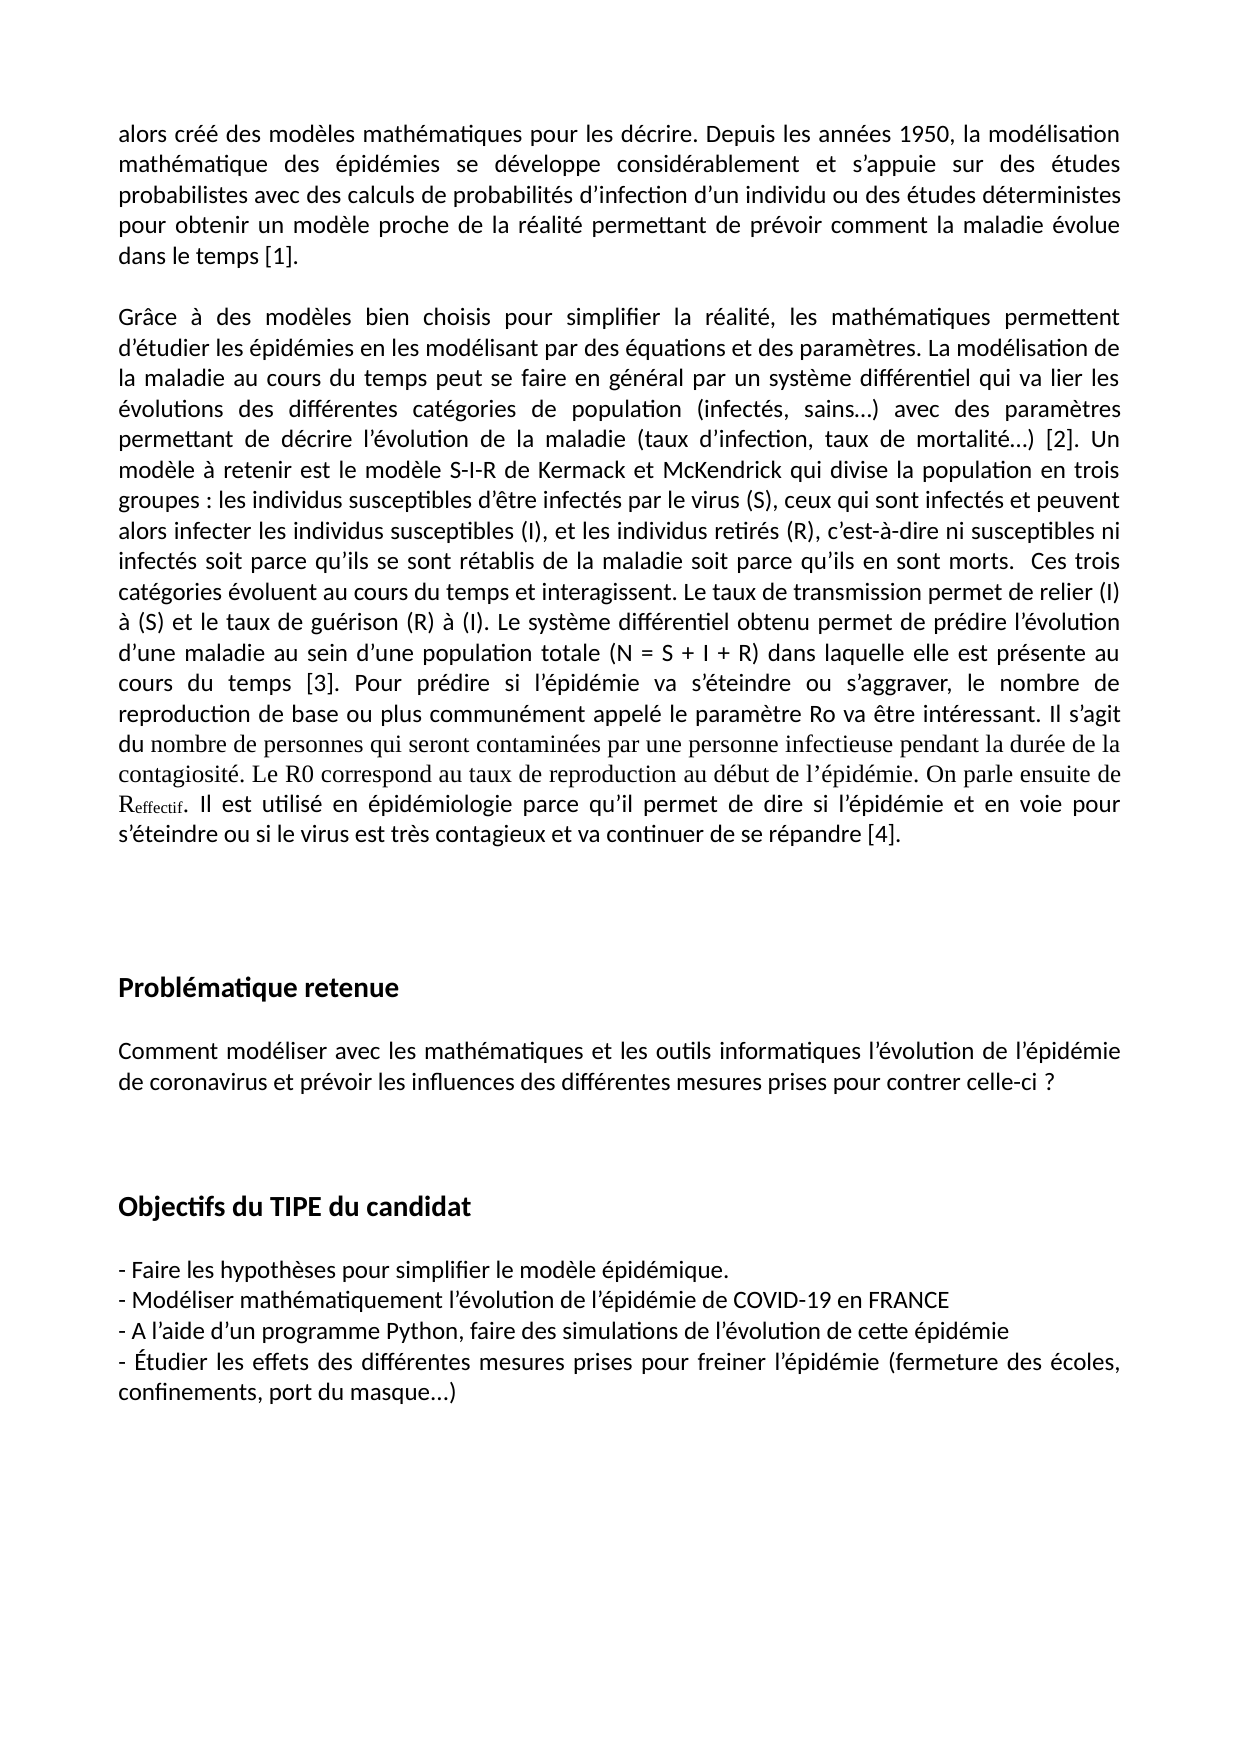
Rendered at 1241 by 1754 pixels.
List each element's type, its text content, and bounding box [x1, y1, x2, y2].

text - Modéliser mathématiquement l’évolution de l’épidémie de COVID-19 en FRANCE [118, 1284, 1122, 1315]
text Problématique retenue [118, 969, 1122, 1005]
text - Faire les hypothèses pour simplifier le modèle épidémique. [118, 1254, 1122, 1284]
text Grâce à des modèles bien choisis pour simplifier la réalité, les mathématiques permettent d’étudier les épidémies en les modélisant par des équations et des paramètres. La modélisation de la maladie au cours du temps peut se faire en général par un système différentiel qui va lier les évolutions des différentes catégories de population (infectés, sains…) avec des paramètres permettant de décrire l’évolution de la maladie (taux d’infection, taux de mortalité…) [2]. Un modèle à retenir est le modèle S-I-R de Kermack et McKendrick qui divise la population en trois groupes : les individus susceptibles d’être infectés par le virus (S), ceux qui sont infectés et peuvent alors infecter les individus susceptibles (I), et les individus retirés (R), c’est-à-dire ni susceptibles ni infectés soit parce qu’ils se sont rétablis de la maladie soit parce qu’ils en sont morts. Ces trois catégories évoluent au cours du temps et interagissent. Le taux de transmission permet de relier (I) à (S) et le taux de guérison (R) à (I). Le système différentiel obtenu permet de prédire l’évolution d’une maladie au sein d’une population totale (N = S + I + R) dans laquelle elle est présente au cours du temps [3]. Pour prédire si l’épidémie va s’éteindre ou s’aggraver, le nombre de reproduction de base ou plus communément appelé le paramètre Ro va être intéressant. Il s’agit du nombre de personnes qui seront contaminées par une personne infectieuse pendant la durée de la contagiosité. Le R0 correspond au taux de reproduction au début de l’épidémie. On parle ensuite de Reffectif. Il est utilisé en épidémiologie parce qu’il permet de dire si l’épidémie et en voie pour s’éteindre ou si le virus est très contagieux et va continuer de se répandre [4]. [118, 301, 1122, 849]
text - A l’aide d’un programme Python, faire des simulations de l’évolution de cette épidémie [118, 1315, 1122, 1346]
text Comment modéliser avec les mathématiques et les outils informatiques l’évolution de l’épidémie de coronavirus et prévoir les influences des différentes mesures prises pour contrer celle-ci ? [118, 1035, 1122, 1096]
text - Étudier les effets des différentes mesures prises pour freiner l’épidémie (fermeture des écoles, confinements, port du masque...) [118, 1346, 1122, 1407]
text alors créé des modèles mathématiques pour les décrire. Depuis les années 1950, la modélisation mathématique des épidémies se développe considérablement et s’appuie sur des études probabilistes avec des calculs de probabilités d’infection d’un individu ou des études déterministes pour obtenir un modèle proche de la réalité permettant de prévoir comment la maladie évolue dans le temps [1]. [118, 118, 1122, 271]
text Objectifs du TIPE du candidat [118, 1188, 1122, 1223]
